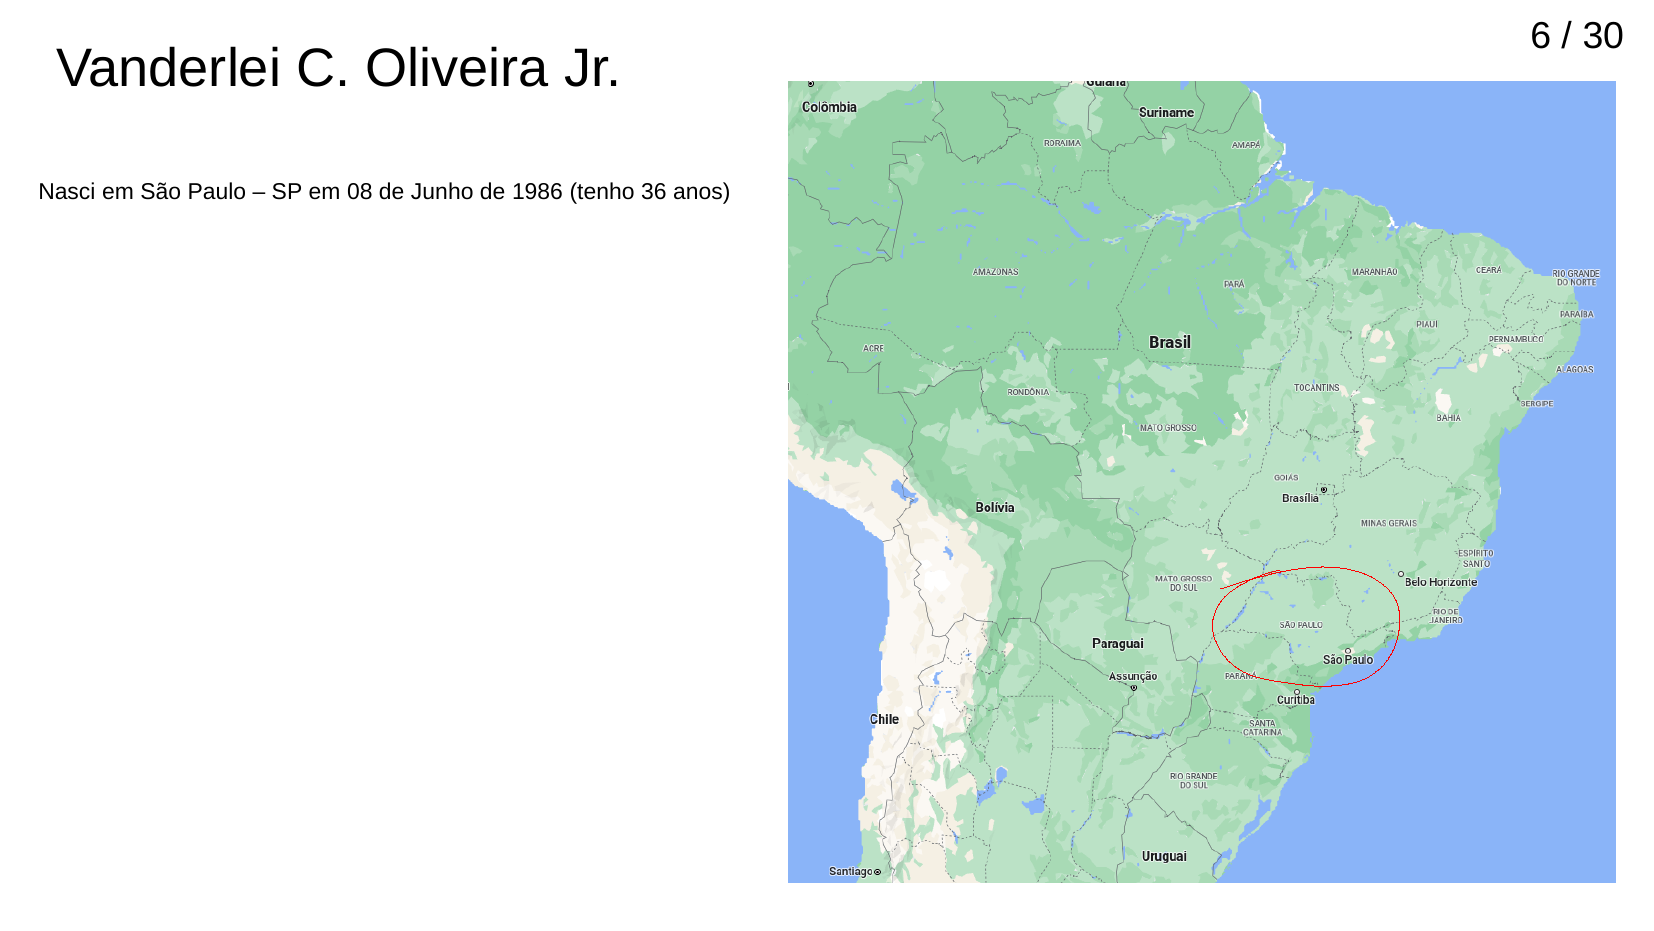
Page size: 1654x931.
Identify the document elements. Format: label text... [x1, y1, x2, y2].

text_box Vanderlei C. Oliveira Jr. [41, 29, 733, 166]
picture [788, 81, 1616, 884]
text_box 30 / 30 [1386, 0, 1650, 71]
text_box Nasci em São Paulo – SP em 08 de Junho de 1986 (tenho 36 anos) [23, 171, 751, 243]
